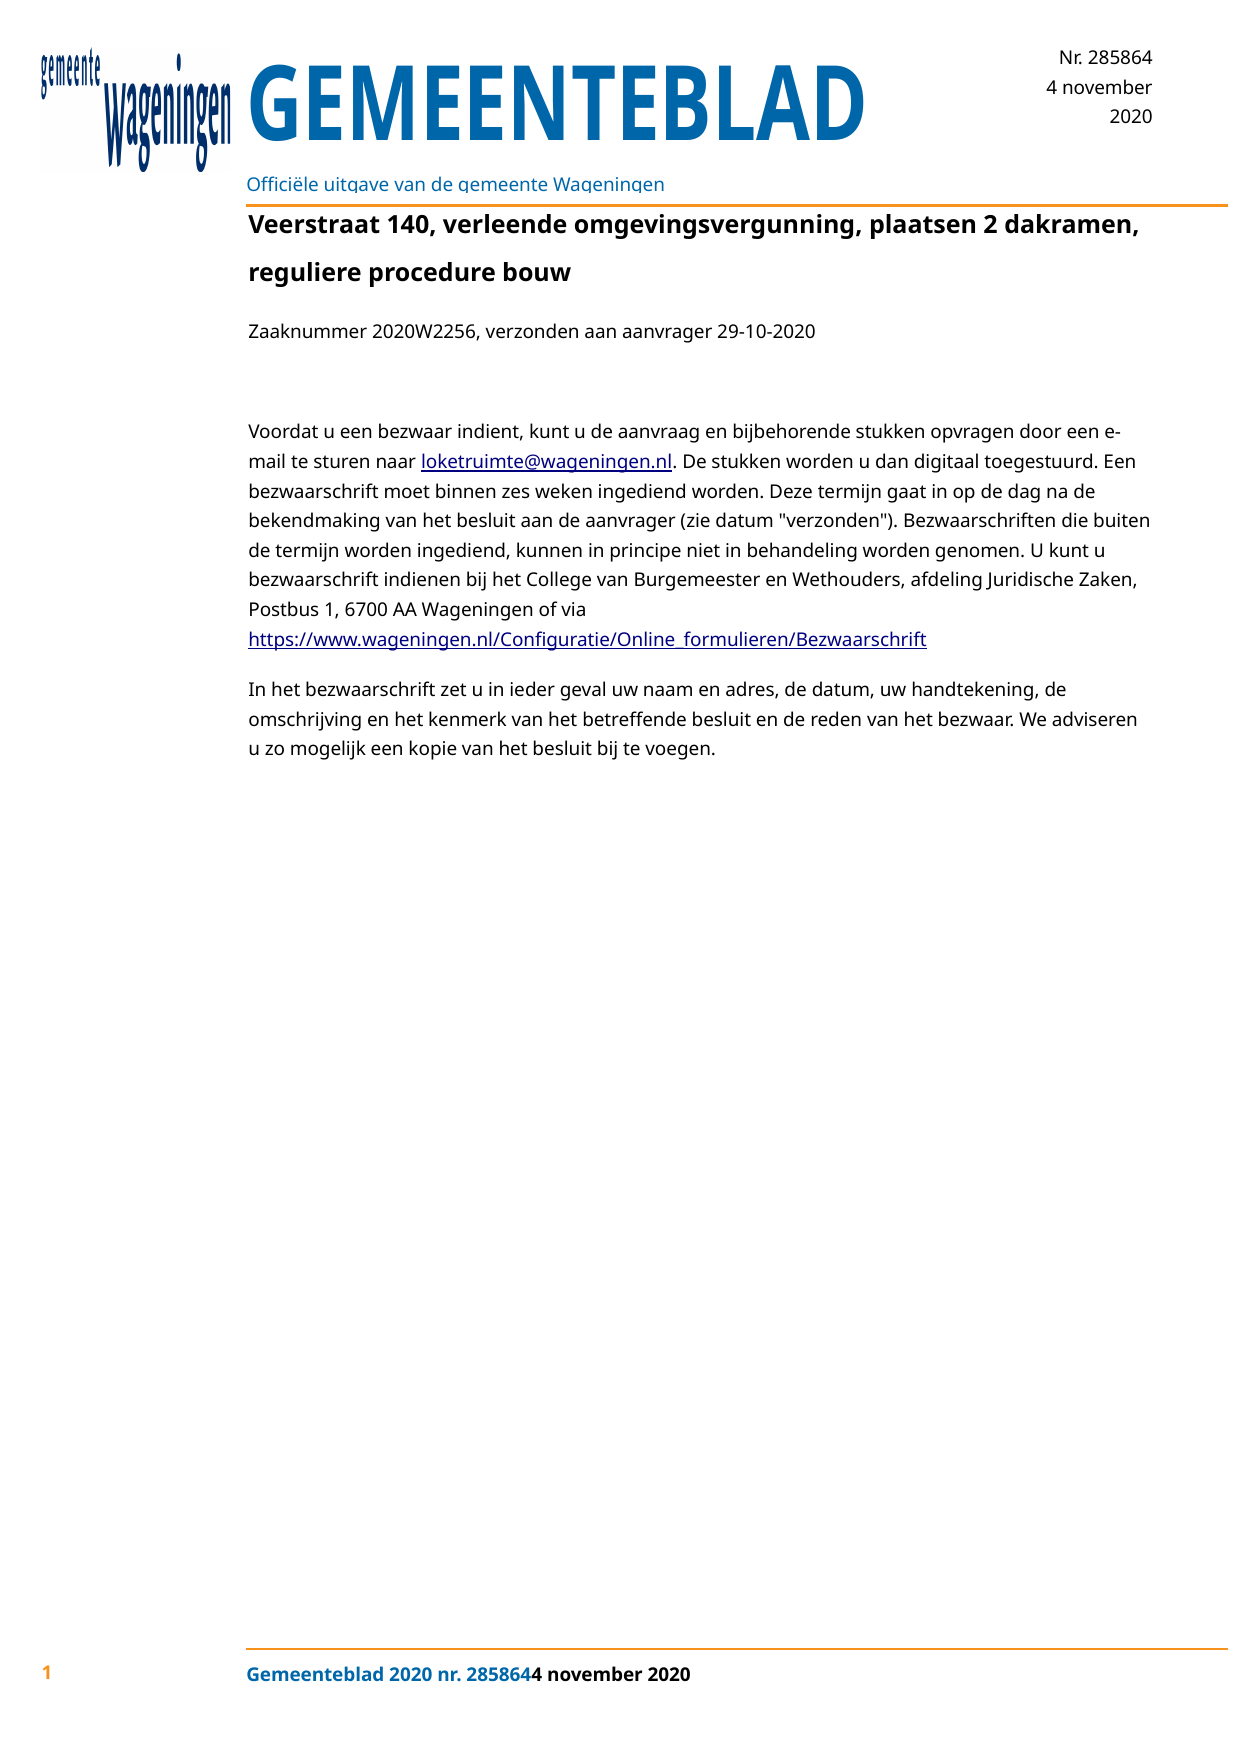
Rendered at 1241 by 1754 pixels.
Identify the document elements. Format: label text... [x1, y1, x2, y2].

text In het bezwaarschrift zet u in ieder geval uw naam en adres, de datum, uw handtekening, de omschrijving en het kenmerk van het betreffende besluit en de reden van het bezwaar. We adviseren u zo mogelijk een kopie van het besluit bij te voegen. [248, 676, 1152, 761]
text Veerstraat 140, verleende omgevingsvergunning, plaatsen 2 dakramen, reguliere procedure bouw [248, 207, 1152, 288]
picture [41, 47, 231, 172]
text Zaaknummer 2020W2256, verzonden aan aanvrager 29-10-2020 [248, 318, 1152, 344]
text Voordat u een bezwaar indient, kunt u de aanvraag en bijbehorende stukken opvragen door een e-mail te sturen naar loketruimte@wageningen.nl. De stukken worden u dan digitaal toegestuurd. Een bezwaarschrift moet binnen zes weken ingediend worden. Deze termijn gaat in op de dag na de bekendmaking van het besluit aan de aanvrager (zie datum "verzonden"). Bezwaarschriften die buiten de termijn worden ingediend, kunnen in principe niet in behandeling worden genomen. U kunt u bezwaarschrift indienen bij het College van Burgemeester en Wethouders, afdeling Juridische Zaken, Postbus 1, 6700 AA Wageningen of via https://www.wageningen.nl/Configuratie/Online_formulieren/Bezwaarschrift [248, 419, 1152, 652]
